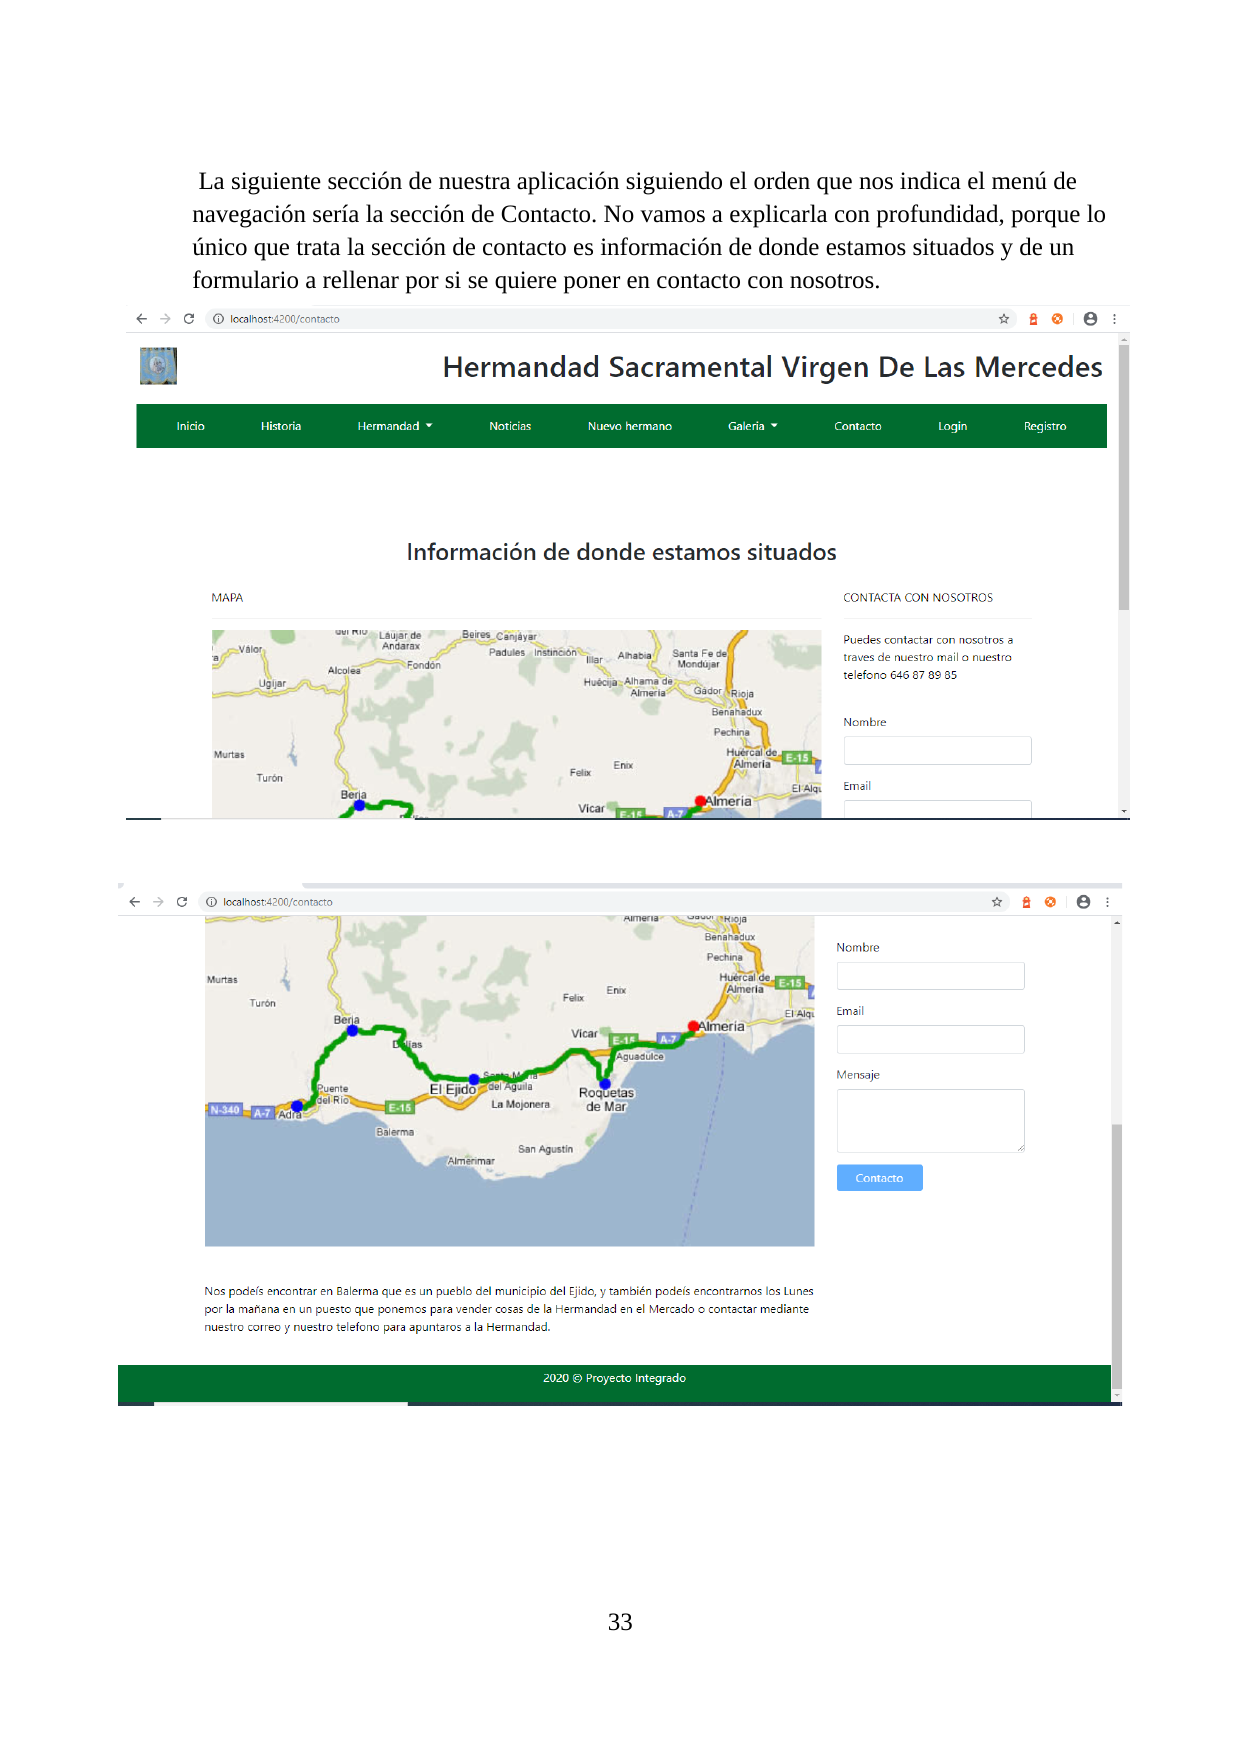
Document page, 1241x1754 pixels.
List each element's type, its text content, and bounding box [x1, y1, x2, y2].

text La siguiente sección de nuestra aplicación siguiendo el orden que nos indica el menú de navegación sería la sección de Contacto. No vamos a explicarla con profundidad, porque lo único que trata la sección de contacto es información de donde estamos situados y de un formulario a rellenar por si se quiere poner en contacto con nosotros. [118, 166, 1122, 293]
picture [118, 883, 1123, 1406]
picture [126, 305, 1130, 820]
